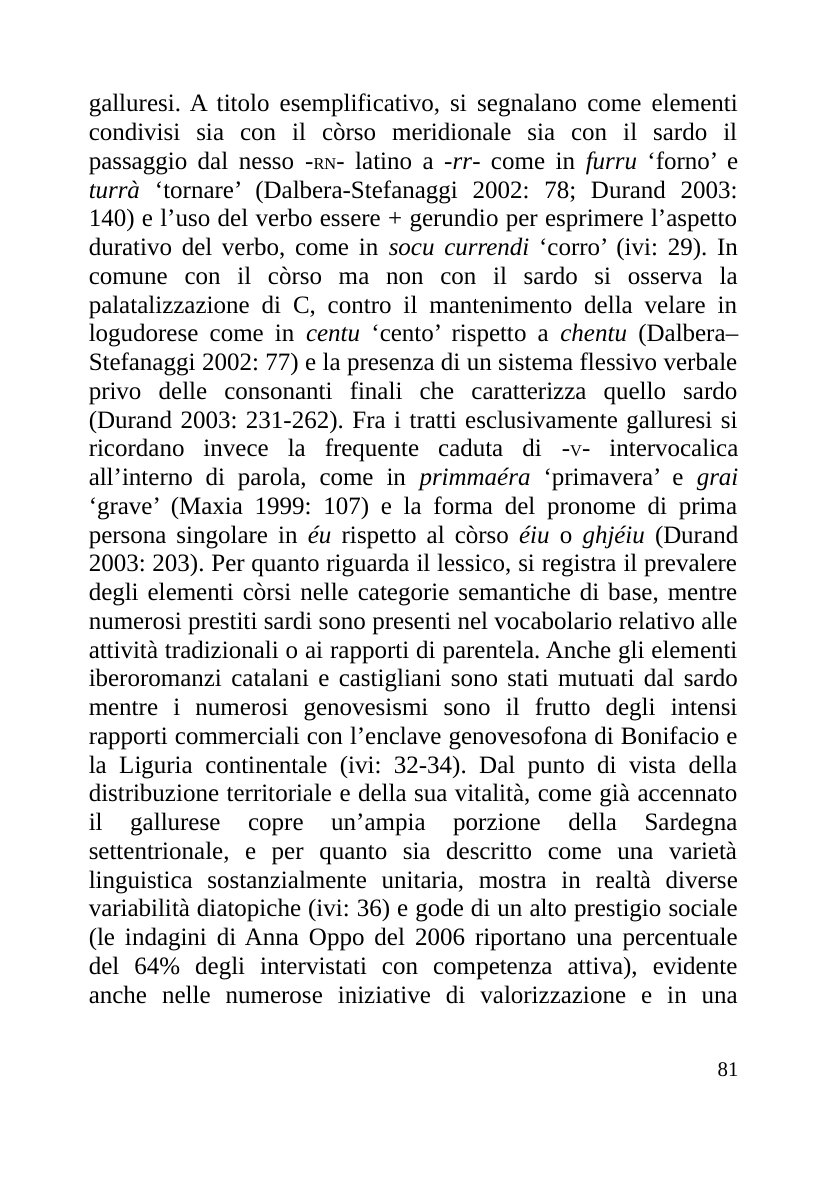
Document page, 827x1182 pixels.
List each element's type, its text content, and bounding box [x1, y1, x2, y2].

text galluresi. A titolo esemplificativo, si segnalano come elementi condivisi sia con il còrso meridionale sia con il sardo il passaggio dal nesso -rn- latino a -rr- come in furru ‘forno’ e turrà ‘tornare’ (Dalbera-Stefanaggi 2002: 78; Durand 2003: 140) e l’uso del verbo essere + gerundio per esprimere l’aspetto durativo del verbo, come in socu currendi ‘corro’ (ivi: 29). In comune con il còrso ma non con il sardo si osserva la palatalizzazione di C, contro il mantenimento della velare in logudorese come in centu ‘cento’ rispetto a chentu (Dalbera‒Stefanaggi 2002: 77) e la presenza di un sistema flessivo verbale privo delle consonanti finali che caratterizza quello sardo (Durand 2003: 231-262). Fra i tratti esclusivamente galluresi si ricordano invece la frequente caduta di -v- intervocalica all’interno di parola, come in primmaéra ‘primavera’ e grai ‘grave’ (Maxia 1999: 107) e la forma del pronome di prima persona singolare in éu rispetto al còrso éiu o ghjéiu (Durand 2003: 203). Per quanto riguarda il lessico, si registra il prevalere degli elementi còrsi nelle categorie semantiche di base, mentre numerosi prestiti sardi sono presenti nel vocabolario relativo alle attività tradizionali o ai rapporti di parentela. Anche gli elementi iberoromanzi catalani e castigliani sono stati mutuati dal sardo mentre i numerosi genovesismi sono il frutto degli intensi rapporti commerciali con l’enclave genovesofona di Bonifacio e la Liguria continentale (ivi: 32-34). Dal punto di vista della distribuzione territoriale e della sua vitalità, come già accennato il gallurese copre un’ampia porzione della Sardegna settentrionale, e per quanto sia descritto come una varietà linguistica sostanzialmente unitaria, mostra in realtà diverse variabilità diatopiche (ivi: 36) e gode di un alto prestigio sociale (le indagini di Anna Oppo del 2006 riportano una percentuale del 64% degli intervistati con competenza attiva), evidente anche nelle numerose iniziative di valorizzazione e in una [88, 88, 738, 1008]
